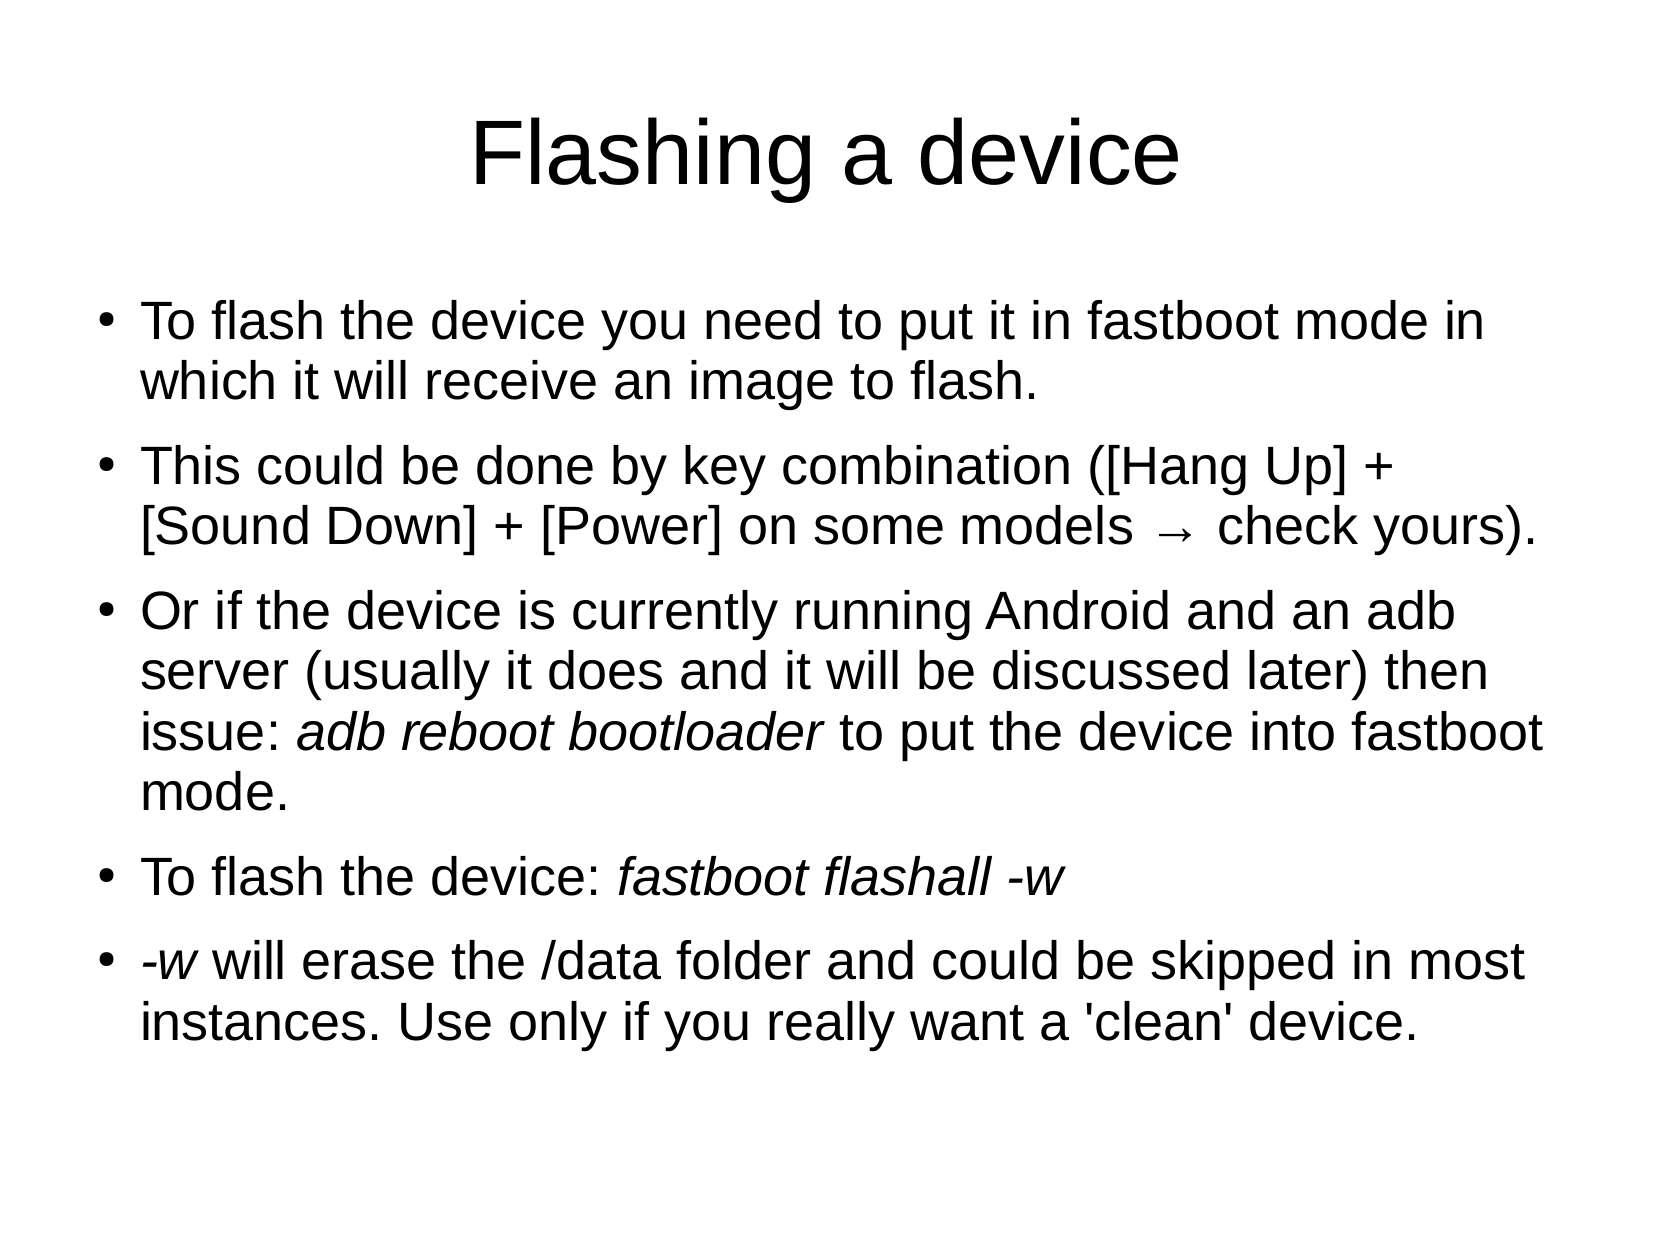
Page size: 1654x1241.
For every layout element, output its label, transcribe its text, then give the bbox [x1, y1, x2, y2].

list To flash the device you need to put it in fastboot mode in which it will receive an image to flash. This could be done by key combination ([Hang Up] + [Sound Down] + [Power] on some models → check yours). Or if the device is currently running Android and an adb server (usually it does and it will be discussed later) then issue: adb reboot bootloader to put the device into fastboot mode. To flash the device: fastboot flashall -w -w will erase the /data folder and could be skipped in most instances. Use only if you really want a 'clean' device. [82, 290, 1571, 1109]
title Flashing a device [82, 49, 1571, 257]
